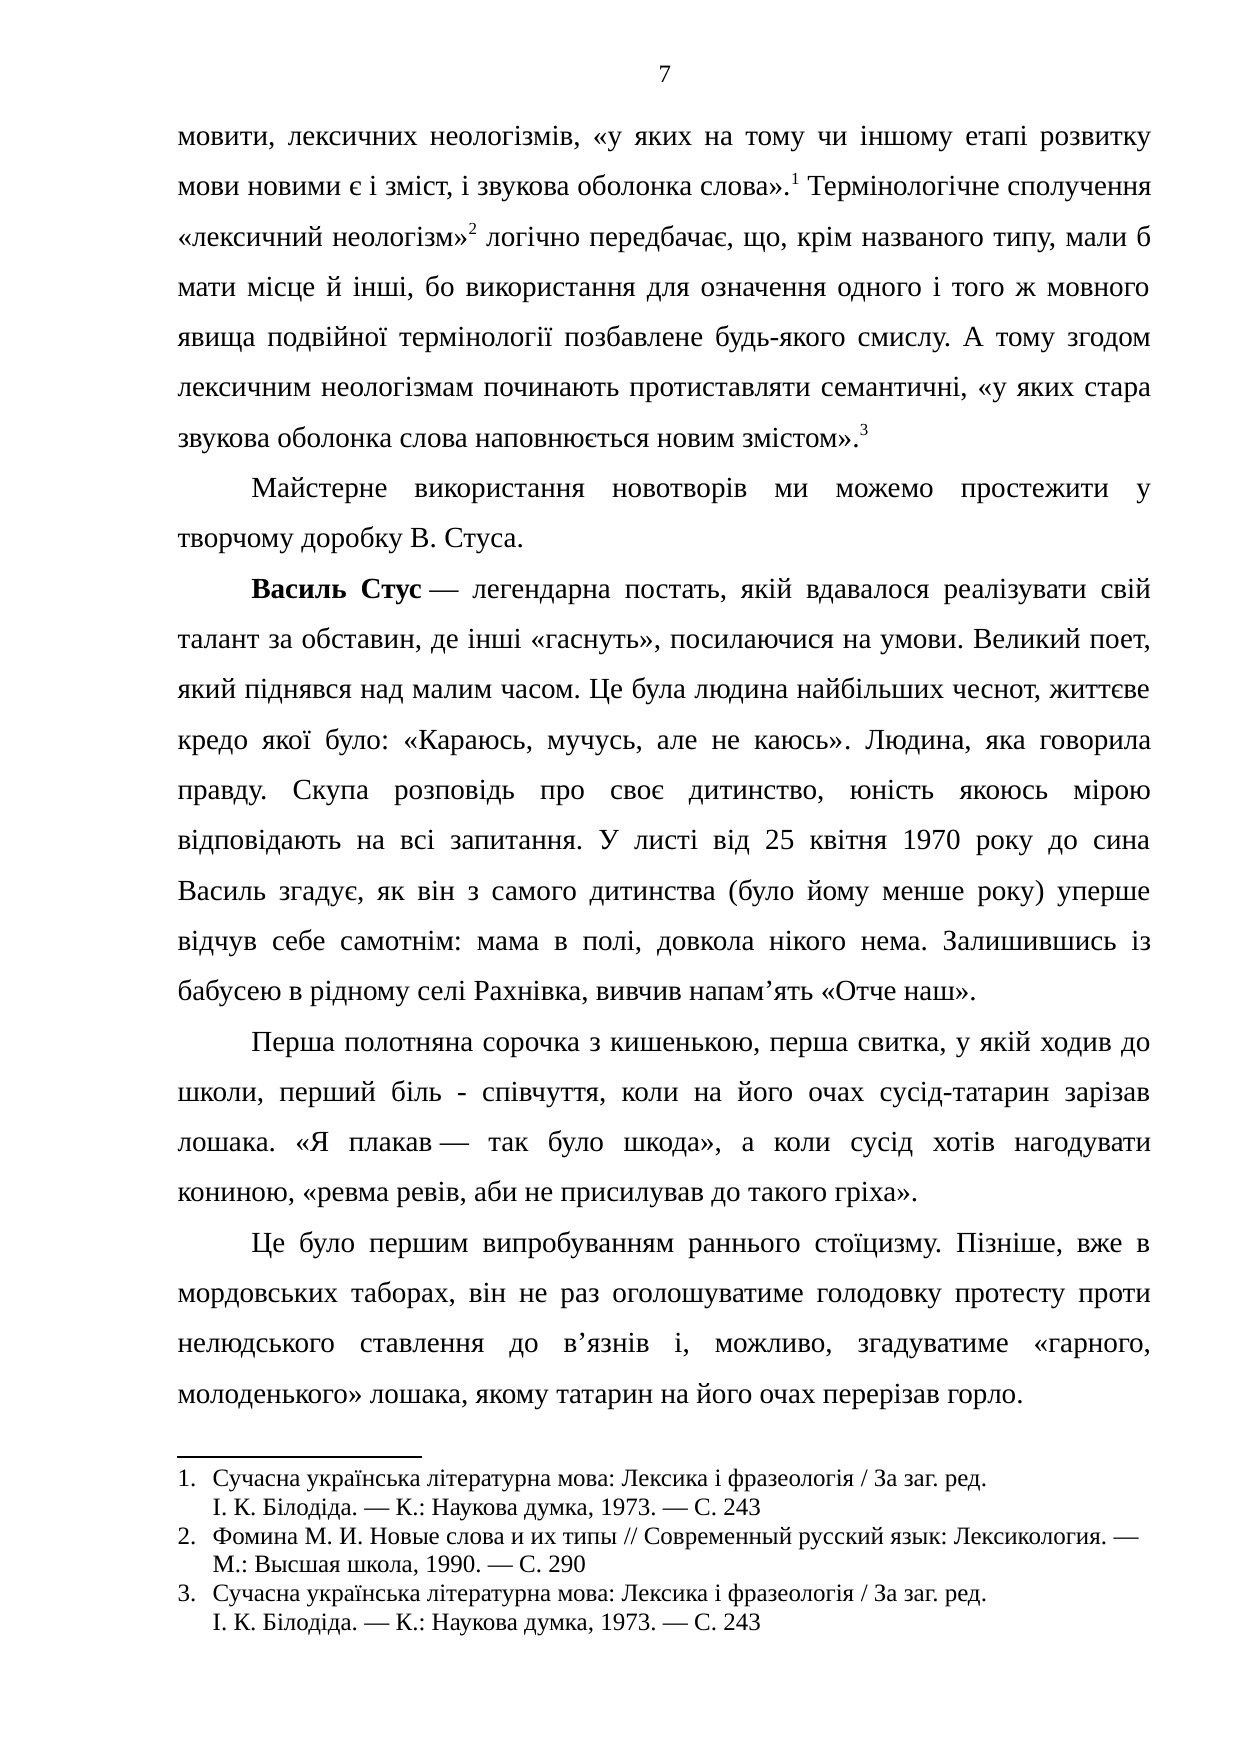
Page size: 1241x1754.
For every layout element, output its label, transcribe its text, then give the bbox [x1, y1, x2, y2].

text Це було першим випробуванням раннього стоїцизму. Пізніше, вже в мордовських таборах, він не раз оголошуватиме голодовку протесту проти нелюдського ставлення до в’язнів і, можливо, згадуватиме «гарного, молоденького» лошака, якому татарин на його очах перерізав горло. [177, 1225, 1152, 1409]
text Майстерне використання новотворів ми можемо простежити у творчому доробку В. Стуса. [177, 470, 1152, 554]
text Сучасна українська літературна мова: Лексика і фразеологія / За заг. ред. І. К. Білодіда. — К.: Наукова думка, 1973. — С. 243 [177, 1463, 1152, 1521]
text Василь Стус — легендарна постать, якій вдавалося реалізувати свій талант за обставин, де інші «гаснуть», посилаючися на умови. Великий поет, який піднявся над малим часом. Це була людина найбільших чеснот, життєве кредо якої було: «Караюсь, мучусь, але не каюсь». Людина, яка говорила правду. Скупа розповідь про своє дитинство, юність якоюсь мірою відповідають на всі запитання. У листі від 25 квітня 1970 року до сина Василь згадує, як він з самого дитинства (було йому менше року) уперше відчув себе самотнім: мама в полі, довкола нікого нема. Залишившись із бабусею в рідному селі Рахнівка, вивчив напам’ять «Отче наш». [177, 571, 1152, 1007]
text Перша полотняна сорочка з кишенькою, перша свитка, у якій ходив до школи, перший біль - співчуття, коли на його очах сусід-татарин зарізав лошака. «Я плакав — так було шкода», а коли сусід хотів нагодувати кониною, «ревма ревів, аби не присилував до такого гріха». [177, 1024, 1152, 1208]
text Сучасна українська літературна мова: Лексика і фразеологія / За заг. ред. І. К. Білодіда. — К.: Наукова думка, 1973. — С. 243 [177, 1578, 1152, 1636]
text мовити, лексичних неологізмів, «у яких на тому чи іншому етапі розвитку мови новими є і зміст, і звукова оболонка слова». Термінологічне сполучення «лексичний неологізм» логічно передбачає, що, крім названого типу, мали б мати місце й інші, бо використання для означення одного і того ж мовного явища подвійної термінології позбавлене будь-якого смислу. А тому згодом лексичним неологізмам починають протиставляти семантичні, «у яких стара звукова оболонка слова наповнюється новим змістом». [177, 118, 1152, 453]
text Фомина М. И. Новые слова и их типы // Современный русский язык: Лексикология. — М.: Высшая школа, 1990. — С. 290 [177, 1521, 1152, 1578]
